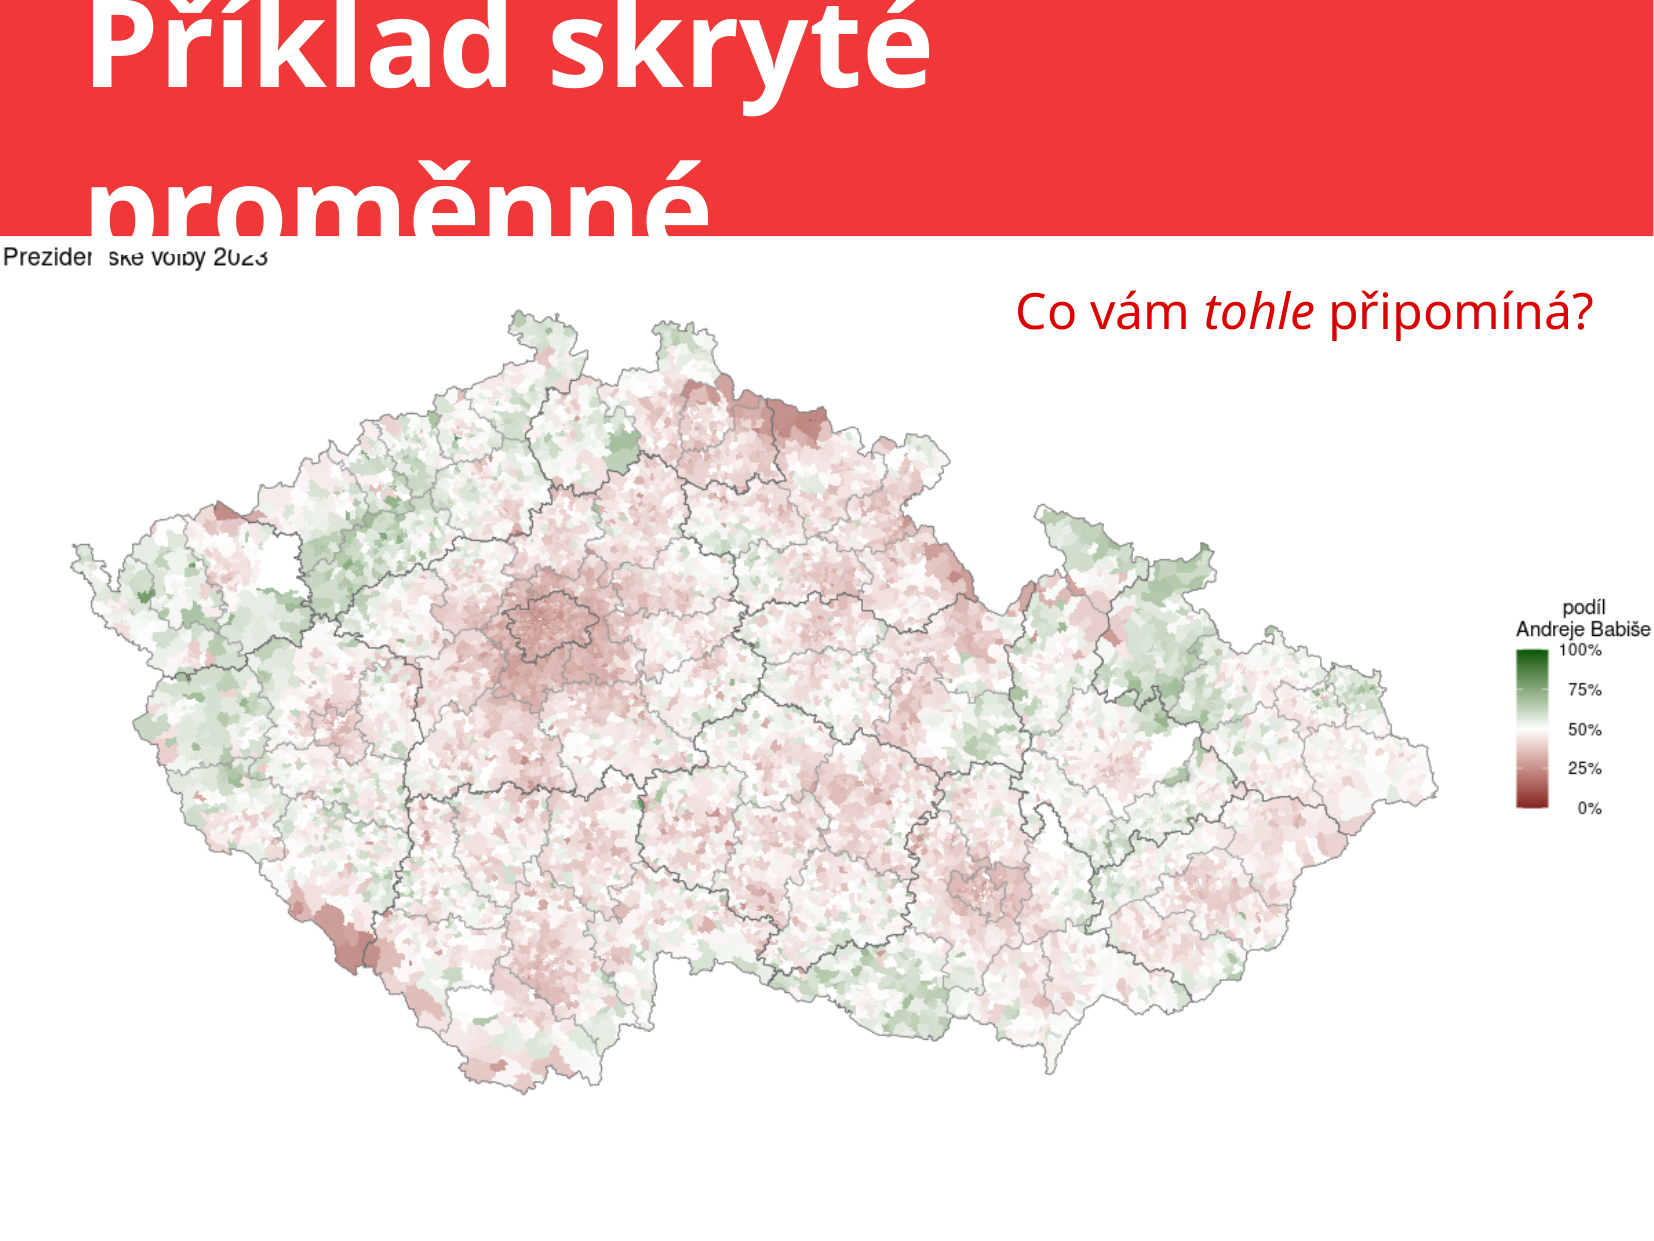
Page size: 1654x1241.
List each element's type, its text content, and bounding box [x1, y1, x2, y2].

picture [438, 238, 466, 242]
picture [0, 238, 1654, 1134]
picture [671, 238, 699, 242]
text_box Co vám tohle připomíná? [1000, 268, 1580, 343]
title Příklad skryté proměnné [82, 19, 1571, 227]
